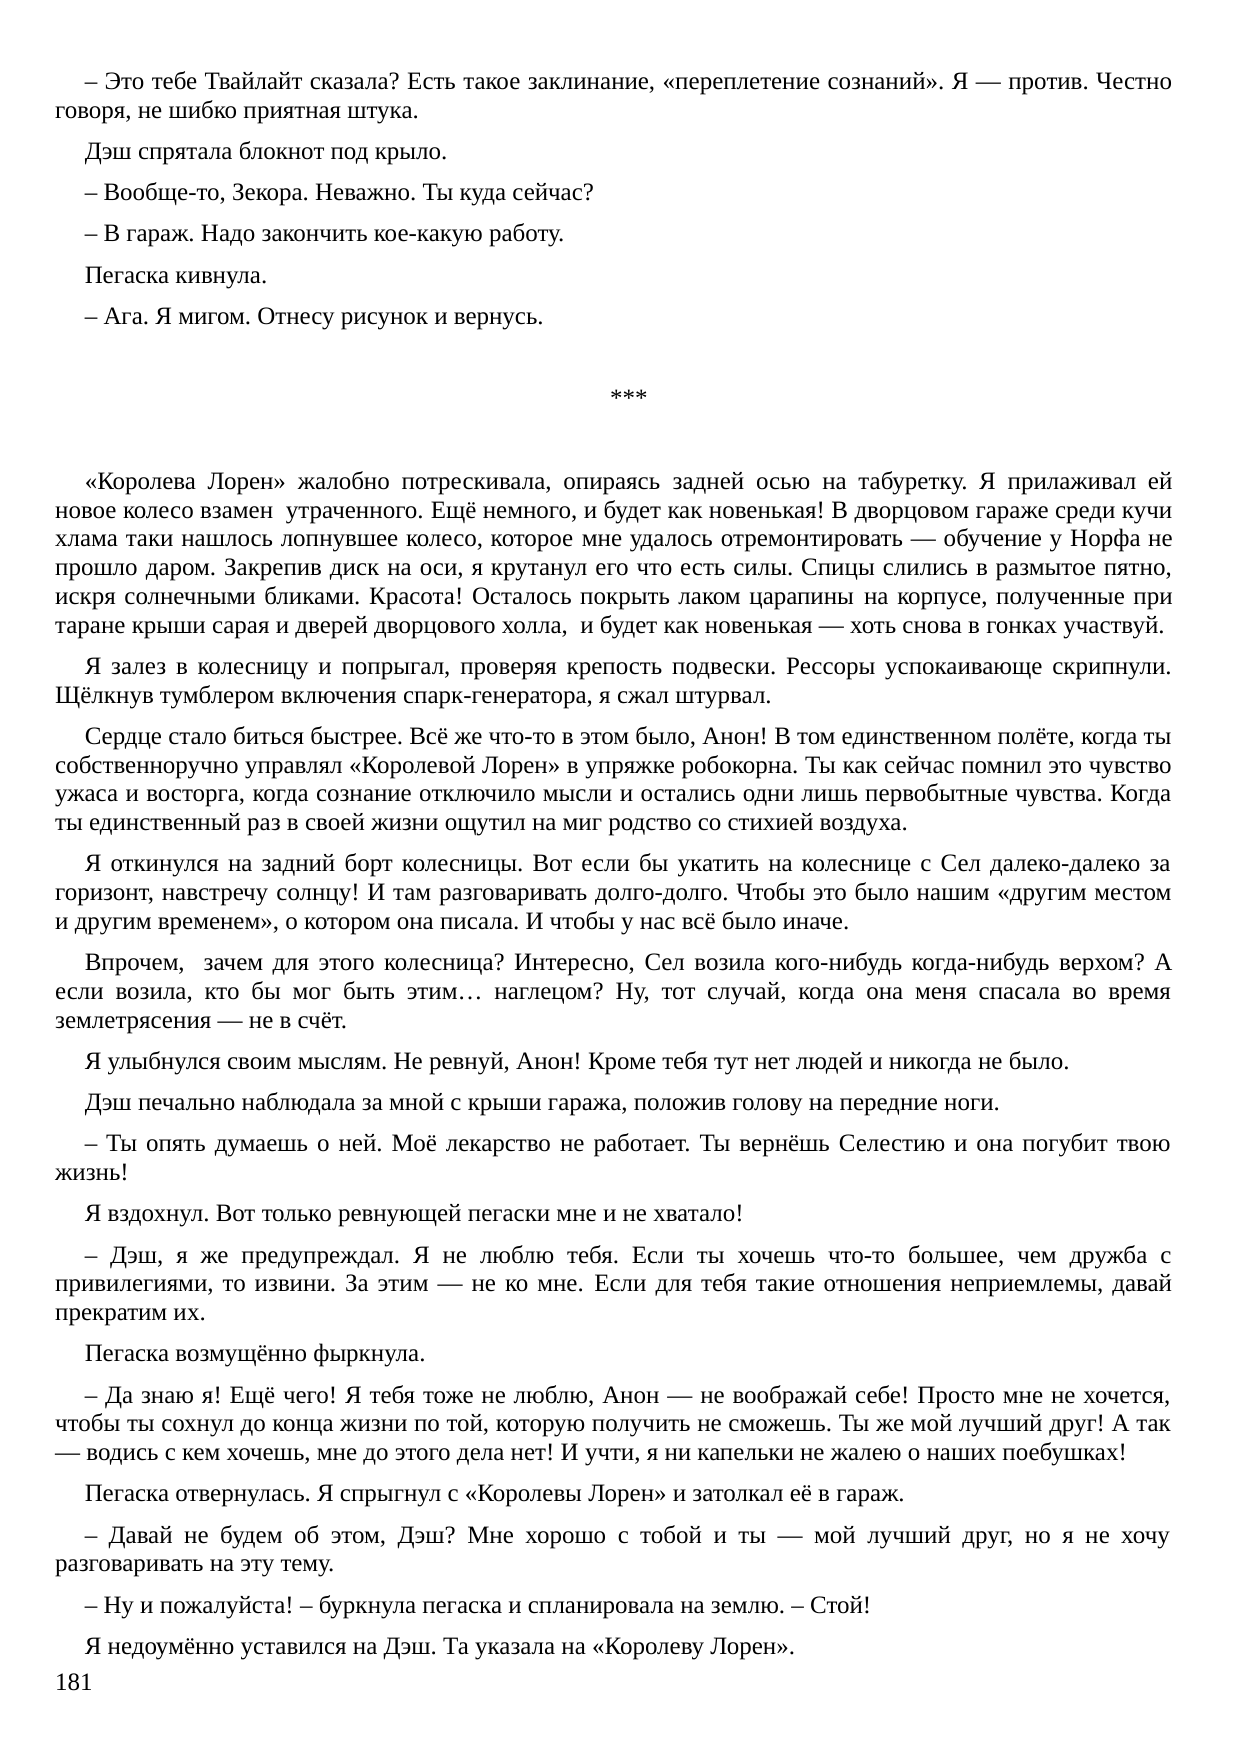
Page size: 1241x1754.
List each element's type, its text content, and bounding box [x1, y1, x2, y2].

text – Вообще-то, Зекора. Неважно. Ты куда сейчас? [55, 177, 1173, 206]
text Дэш спрятала блокнот под крыло. [55, 136, 1173, 165]
text – Ты опять думаешь о ней. Моё лекарство не работает. Ты вернёшь Селестию и она погубит твою жизнь! [55, 1128, 1173, 1186]
text «Королева Лорен» жалобно потрескивала, опираясь задней осью на табуретку. Я прилаживал ей новое колесо взамен утраченного. Ещё немного, и будет как новенькая! В дворцовом гараже среди кучи хлама таки нашлось лопнувшее колесо, которое мне удалось отремонтировать — обучение у Норфа не прошло даром. Закрепив диск на оси, я крутанул его что есть силы. Спицы слились в размытое пятно, искря солнечными бликами. Красота! Осталось покрыть лаком царапины на корпусе, полученные при таране крыши сарая и дверей дворцового холла, и будет как новенькая — хоть снова в гонках участвуй. [55, 466, 1173, 638]
text Я недоумённо уставился на Дэш. Та указала на «Королеву Лорен». [55, 1631, 1173, 1660]
text Я залез в колесницу и попрыгал, проверяя крепость подвески. Рессоры успокаивающе скрипнули. Щёлкнув тумблером включения спарк-генератора, я сжал штурвал. [55, 651, 1173, 708]
text – Ну и пожалуйста! – буркнула пегаска и спланировала на землю. – Стой! [55, 1590, 1173, 1618]
text Я улыбнулся своим мыслям. Не ревнуй, Анон! Кроме тебя тут нет людей и никогда не было. [55, 1046, 1173, 1075]
text – Это тебе Твайлайт сказала? Есть такое заклинание, «переплетение сознаний». Я — против. Честно говоря, не шибко приятная штука. [55, 66, 1173, 123]
text – Да знаю я! Ещё чего! Я тебя тоже не люблю, Анон — не воображай себе! Просто мне не хочется, чтобы ты сохнул до конца жизни по той, которую получить не сможешь. Ты же мой лучший друг! А так — водись с кем хочешь, мне до этого дела нет! И учти, я ни капельки не жалею о наших поебушках! [55, 1380, 1173, 1466]
text Впрочем, зачем для этого колесница? Интересно, Сел возила кого-нибудь когда-нибудь верхом? А если возила, кто бы мог быть этим… наглецом? Ну, тот случай, когда она меня спасала во время землетрясения — не в счёт. [55, 947, 1173, 1033]
text – Дэш, я же предупреждал. Я не люблю тебя. Если ты хочешь что-то большее, чем дружба с привилегиями, то извини. За этим — не ко мне. Если для тебя такие отношения неприемлемы, давай прекратим их. [55, 1240, 1173, 1326]
text – Ага. Я мигом. Отнесу рисунок и вернусь. [55, 301, 1173, 330]
text *** [55, 383, 1173, 412]
text Я вздохнул. Вот только ревнующей пегаски мне и не хватало! [55, 1198, 1173, 1227]
text Сердце стало биться быстрее. Всё же что-то в этом было, Анон! В том единственном полёте, когда ты собственноручно управлял «Королевой Лорен» в упряжке робокорна. Ты как сейчас помнил это чувство ужаса и восторга, когда сознание отключило мысли и остались одни лишь первобытные чувства. Когда ты единственный раз в своей жизни ощутил на миг родство со стихией воздуха. [55, 721, 1173, 836]
text – В гараж. Надо закончить кое-какую работу. [55, 218, 1173, 247]
text Дэш печально наблюдала за мной с крыши гаража, положив голову на передние ноги. [55, 1087, 1173, 1116]
text Я откинулся на задний борт колесницы. Вот если бы укатить на колеснице с Сел далеко-далеко за горизонт, навстречу солнцу! И там разговаривать долго-долго. Чтобы это было нашим «другим местом и другим временем», о котором она писала. И чтобы у нас всё было иначе. [55, 848, 1173, 935]
text – Давай не будем об этом, Дэш? Мне хорошо с тобой и ты — мой лучший друг, но я не хочу разговаривать на эту тему. [55, 1520, 1173, 1577]
text Пегаска возмущённо фыркнула. [55, 1338, 1173, 1367]
text Пегаска кивнула. [55, 260, 1173, 288]
text Пегаска отвернулась. Я спрыгнул с «Королевы Лорен» и затолкал её в гараж. [55, 1478, 1173, 1507]
